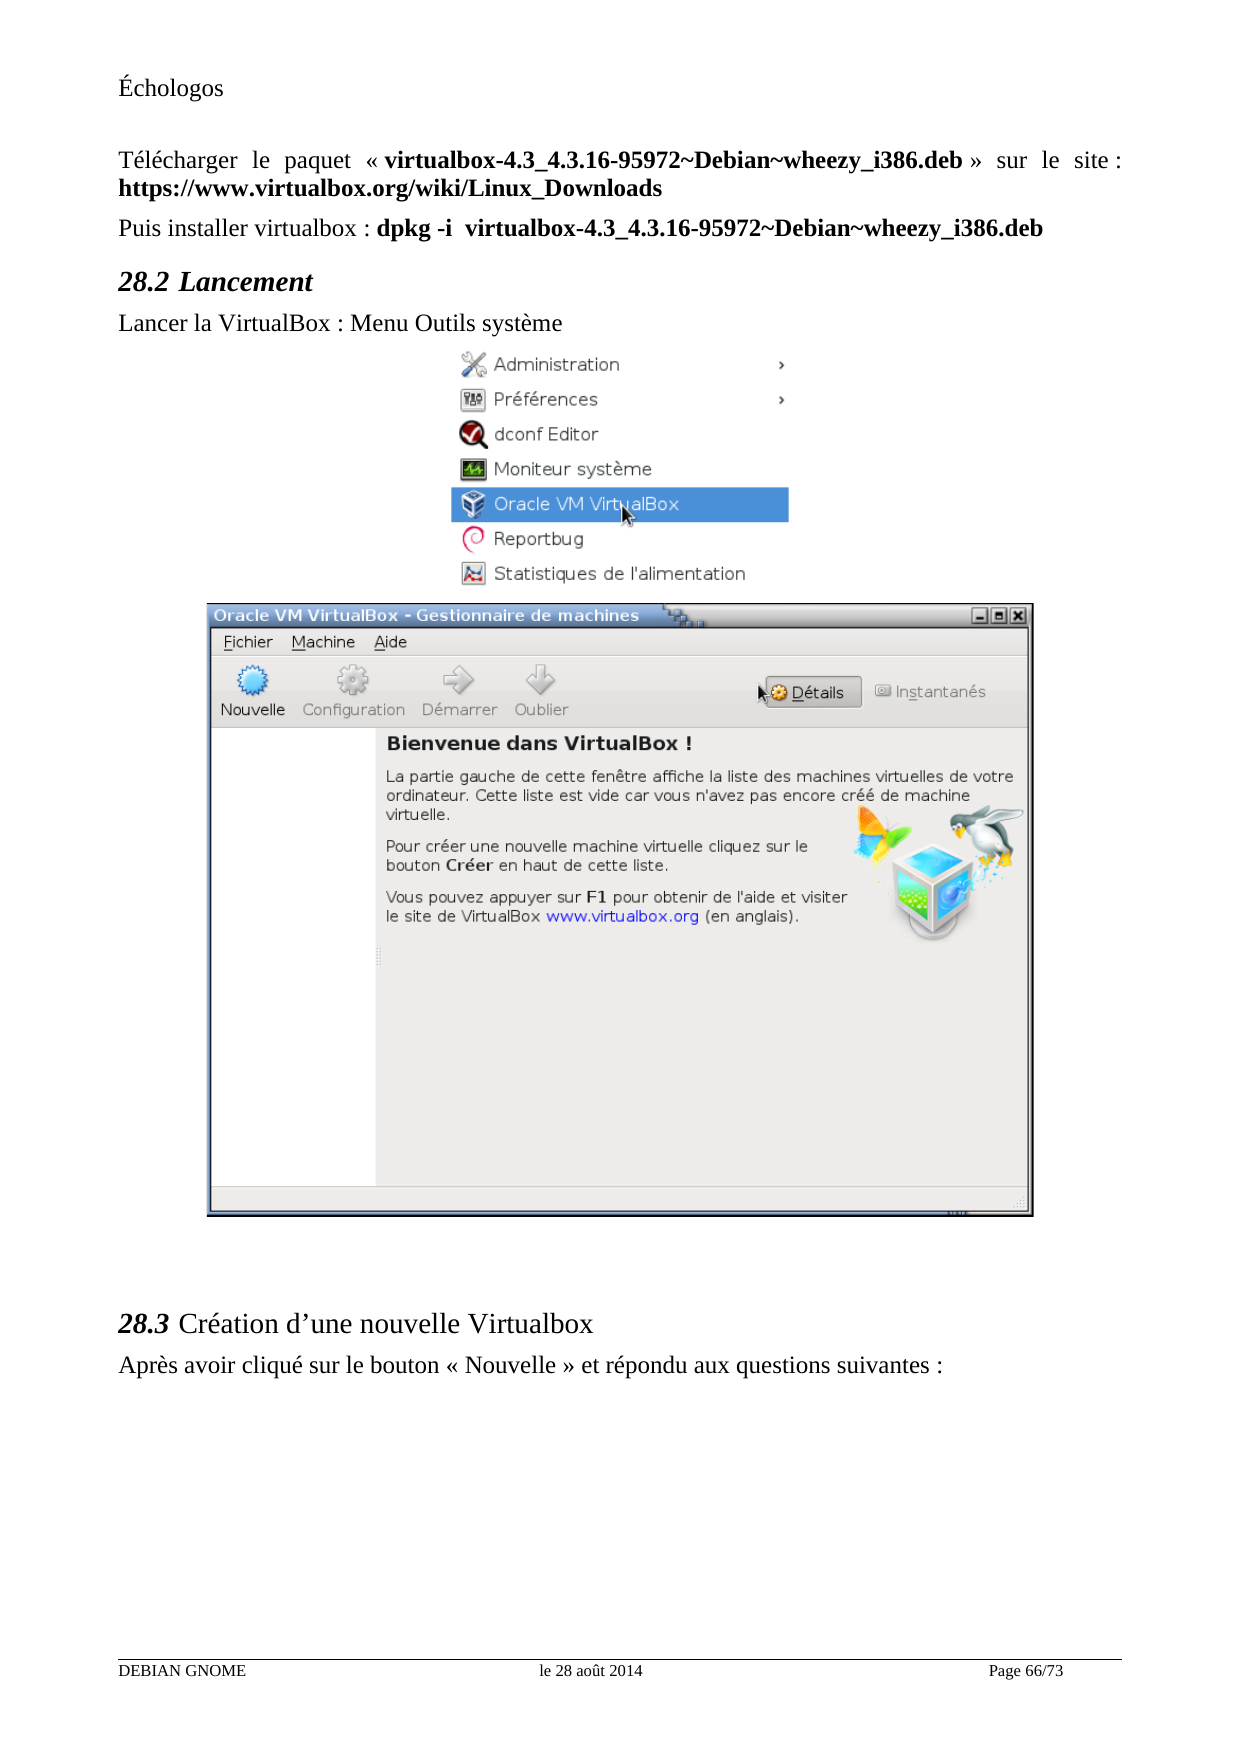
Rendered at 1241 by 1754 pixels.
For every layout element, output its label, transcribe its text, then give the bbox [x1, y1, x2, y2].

text Télécharger le paquet « virtualbox-4.3_4.3.16-95972~Debian~wheezy_i386.deb » sur le site : https://www.virtualbox.org/wiki/Linux_Downloads [118, 147, 1122, 202]
picture [451, 348, 789, 592]
text Lancer la VirtualBox : Menu Outils système [118, 309, 1122, 337]
text Après avoir cliqué sur le bouton « Nouvelle » et répondu aux questions suivantes : [118, 1352, 1122, 1379]
subtitle Création d’une nouvelle Virtualbox [118, 1307, 1122, 1340]
subtitle Lancement [118, 265, 1122, 297]
text Puis installer virtualbox : dpkg -i virtualbox-4.3_4.3.16-95972~Debian~wheezy_i386.deb [118, 214, 1122, 241]
picture [206, 603, 1034, 1217]
